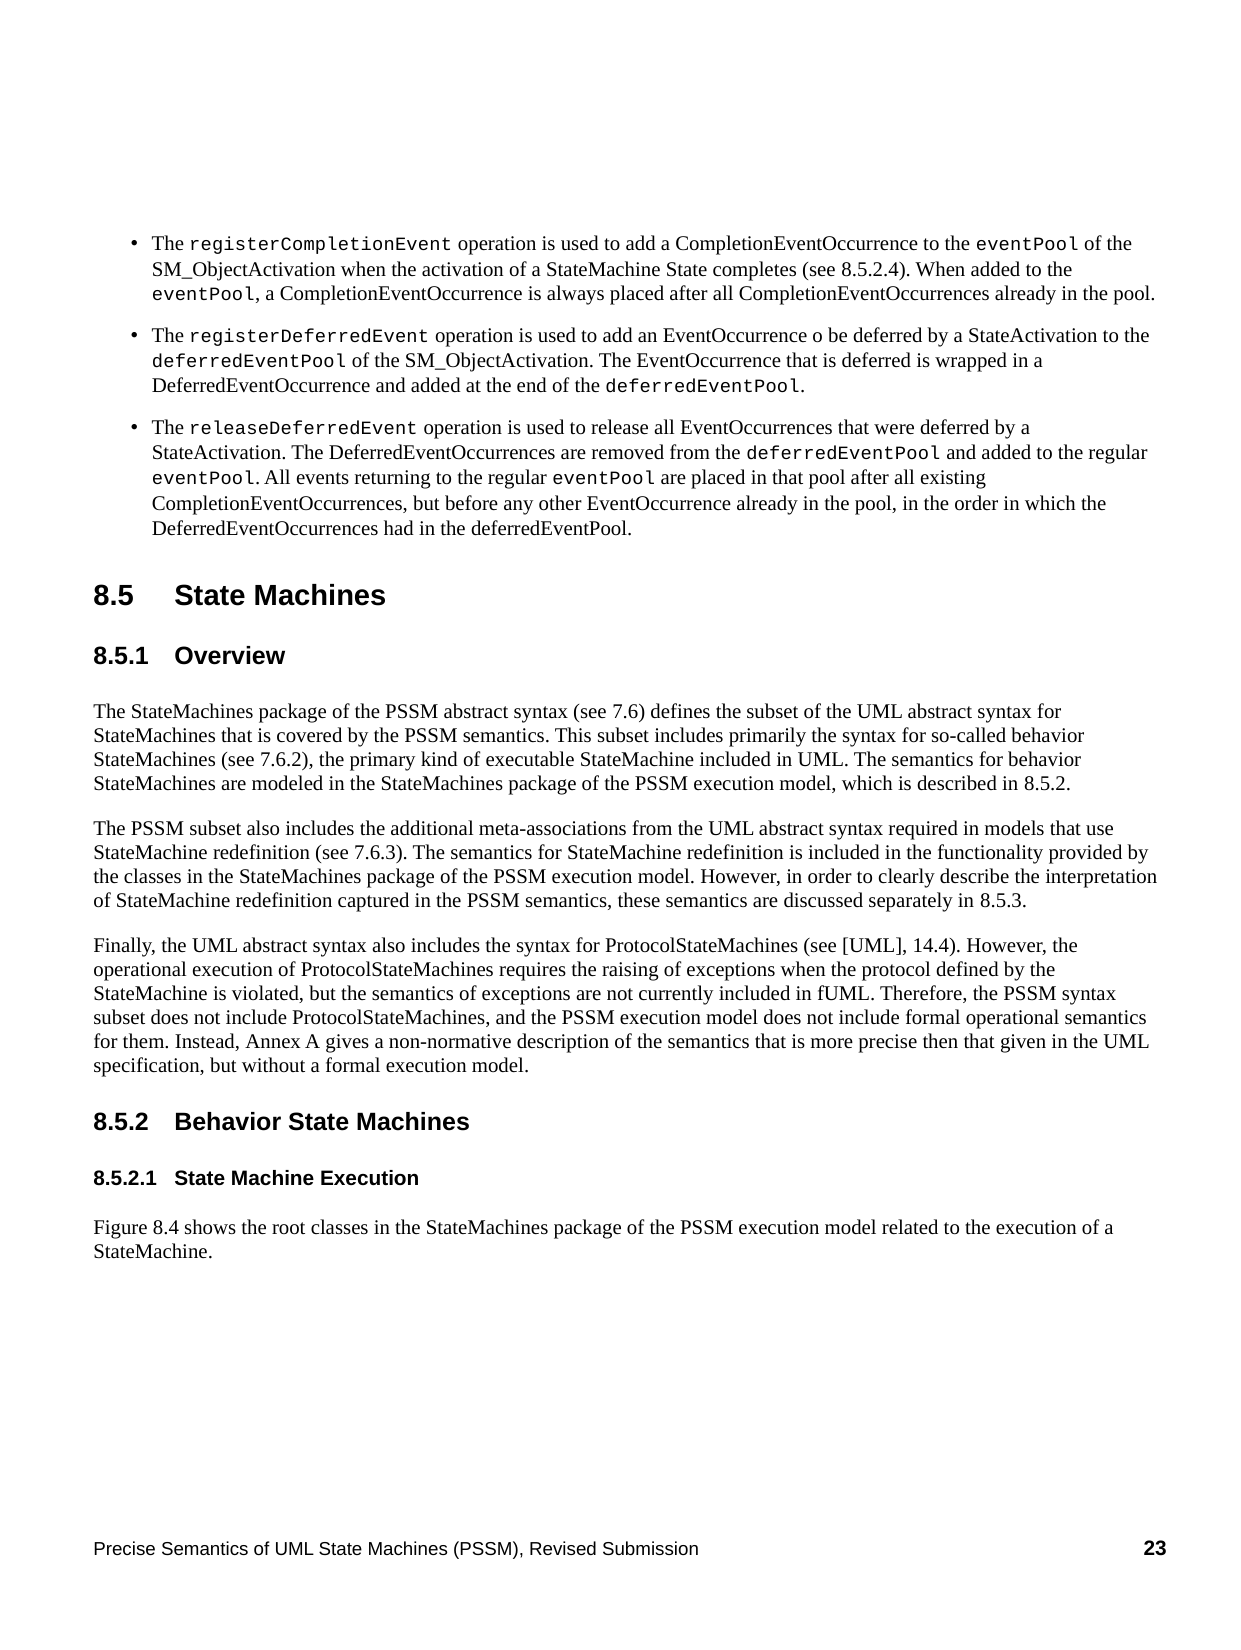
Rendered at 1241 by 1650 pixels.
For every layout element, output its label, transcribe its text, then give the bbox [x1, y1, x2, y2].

text The PSSM subset also includes the additional meta-associations from the UML abstract syntax required in models that use StateMachine redefinition (see 7.6.3). The semantics for StateMachine redefinition is included in the functionality provided by the classes in the StateMachines package of the PSSM execution model. However, in order to clearly describe the interpretation of StateMachine redefinition captured in the PSSM semantics, these semantics are discussed separately in 8.5.3. [93, 816, 1164, 912]
text Finally, the UML abstract syntax also includes the syntax for ProtocolStateMachines (see [UML], 14.4). However, the operational execution of ProtocolStateMachines requires the raising of exceptions when the protocol defined by the StateMachine is violated, but the semantics of exceptions are not currently included in fUML. Therefore, the PSSM syntax subset does not include ProtocolStateMachines, and the PSSM execution model does not include formal operational semantics for them. Instead, Annex A gives a non-normative description of the semantics that is more precise then that given in the UML specification, but without a formal execution model. [93, 933, 1164, 1077]
list The registerCompletionEvent operation is used to add a CompletionEventOccurrence to the eventPool of the SM_ObjectActivation when the activation of a StateMachine State completes (see 8.5.2.4). When added to the eventPool, a CompletionEventOccurrence is always placed after all CompletionEventOccurrences already in the pool. [131, 231, 1164, 306]
text The StateMachines package of the PSSM abstract syntax (see 7.6) defines the subset of the UML abstract syntax for StateMachines that is covered by the PSSM semantics. This subset includes primarily the syntax for so-called behavior StateMachines (see 7.6.2), the primary kind of executable StateMachine included in UML. The semantics for behavior StateMachines are modeled in the StateMachines package of the PSSM execution model, which is described in 8.5.2. [93, 698, 1164, 795]
subtitle State Machines [93, 576, 1164, 611]
subtitle State Machine Execution [93, 1165, 1164, 1190]
list The registerDeferredEvent operation is used to add an EventOccurrence o be deferred by a StateActivation to the deferredEventPool of the SM_ObjectActivation. The EventOccurrence that is deferred is wrapped in a DeferredEventOccurrence and added at the end of the deferredEventPool. [131, 323, 1164, 398]
text Figure 8.4 shows the root classes in the StateMachines package of the PSSM execution model related to the execution of a StateMachine. [93, 1215, 1164, 1263]
subtitle Behavior State Machines [93, 1107, 1164, 1136]
subtitle Overview [93, 640, 1164, 669]
list The releaseDeferredEvent operation is used to release all EventOccurrences that were deferred by a StateActivation. The DeferredEventOccurrences are removed from the deferredEventPool and added to the regular eventPool. All events returning to the regular eventPool are placed in that pool after all existing CompletionEventOccurrences, but before any other EventOccurrence already in the pool, in the order in which the DeferredEventOccurrences had in the deferredEventPool. [131, 415, 1164, 540]
